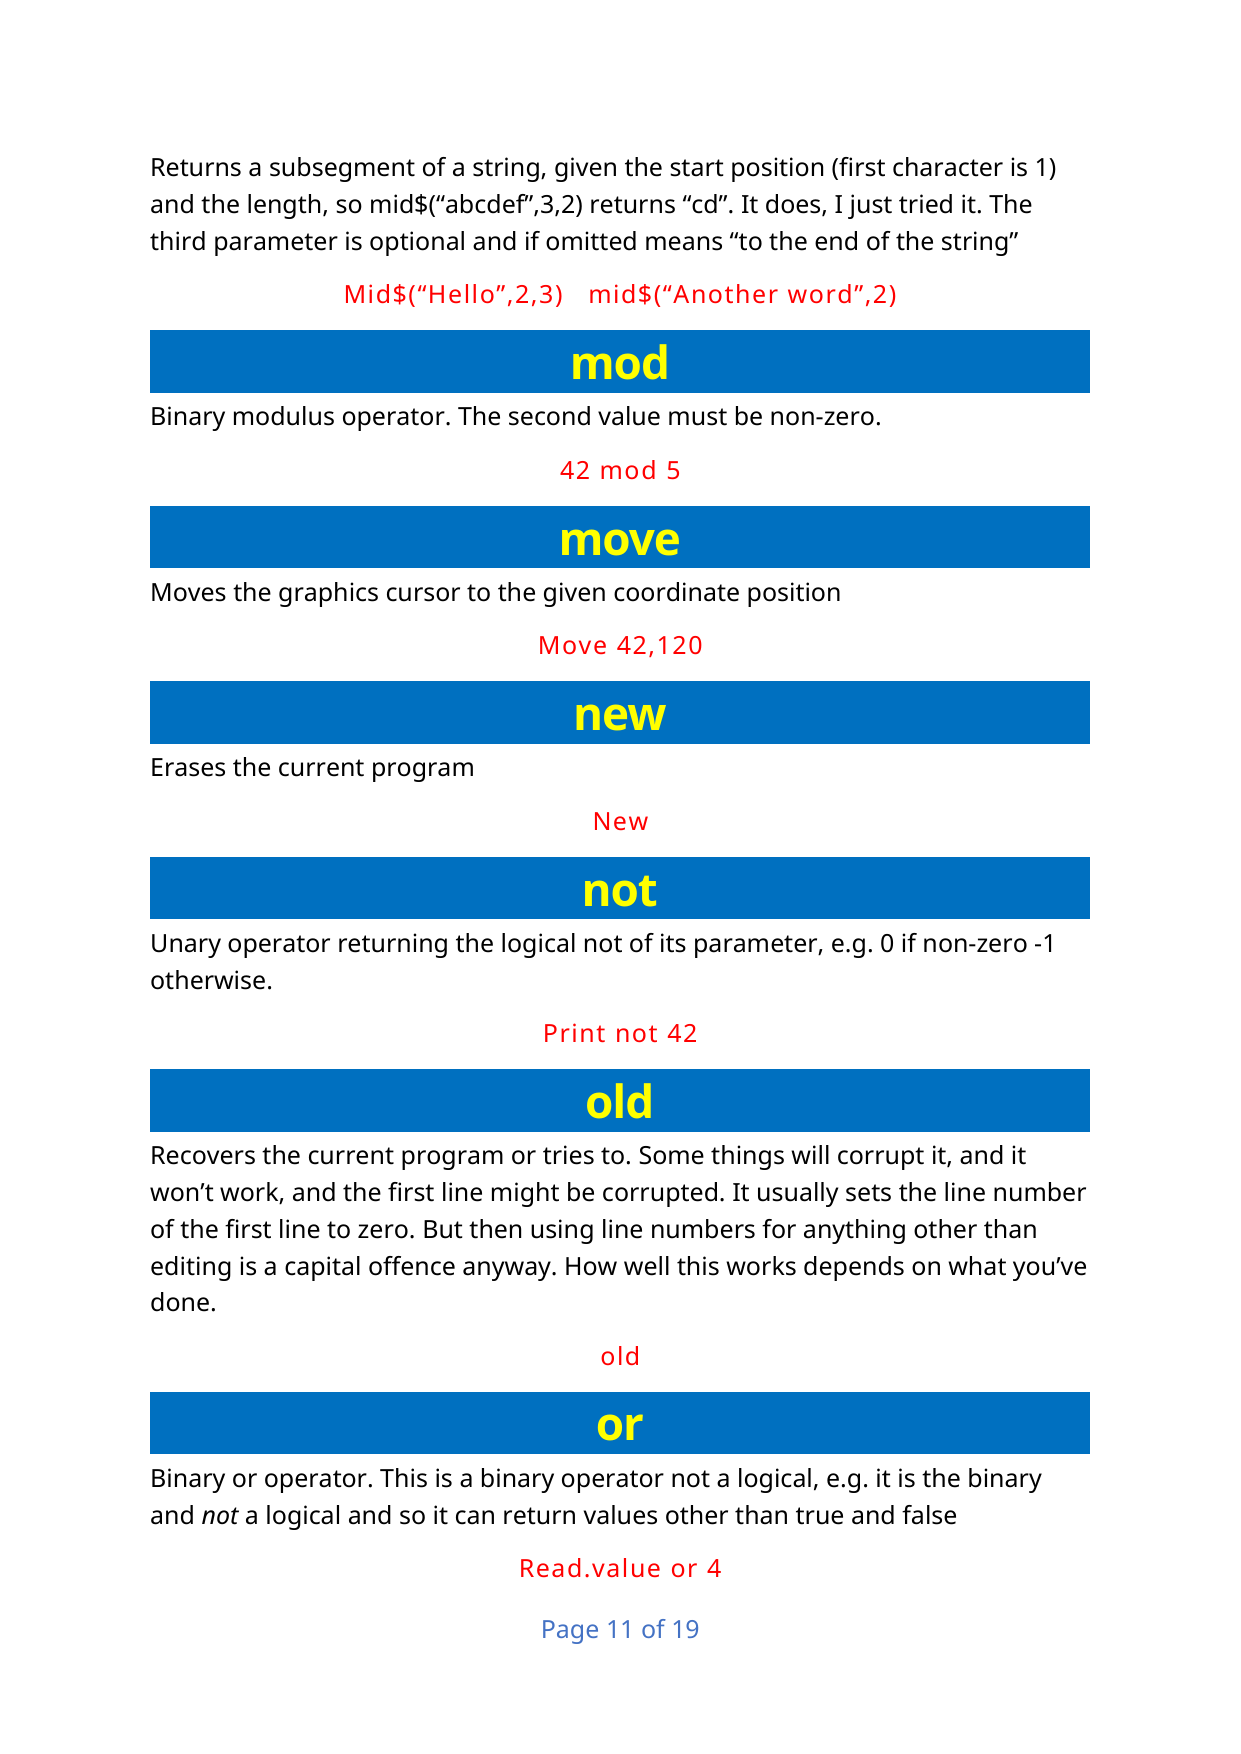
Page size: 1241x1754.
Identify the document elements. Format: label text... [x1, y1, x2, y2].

text Returns a subsegment of a string, given the start position (first character is 1) and the length, so mid$(“abcdef”,3,2) returns “cd”. It does, I just tried it. The third parameter is optional and if omitted means “to the end of the string” [150, 150, 1090, 258]
subtitle 42 mod 5 [150, 452, 1090, 487]
text Binary modulus operator. The second value must be non-zero. [150, 399, 1090, 433]
subtitle Mid$(“Hello”,2,3) mid$(“Another word”,2) [150, 277, 1090, 311]
title move [150, 506, 1090, 568]
title new [150, 681, 1090, 744]
text Binary or operator. This is a binary operator not a logical, e.g. it is the binary and not a logical and so it can return values other than true and false [150, 1461, 1090, 1531]
subtitle Move 42,120 [150, 628, 1090, 662]
subtitle Print not 42 [150, 1016, 1090, 1050]
subtitle New [150, 803, 1090, 838]
title old [150, 1069, 1090, 1132]
subtitle Read.value or 4 [150, 1551, 1090, 1585]
text Unary operator returning the logical not of its parameter, e.g. 0 if non-zero -1 otherwise. [150, 926, 1090, 996]
title mod [150, 330, 1090, 393]
title not [150, 857, 1090, 919]
text Erases the current program [150, 750, 1090, 784]
text Recovers the current program or tries to. Some things will corrupt it, and it won’t work, and the first line might be corrupted. It usually sets the line number of the first line to zero. But then using line numbers for anything other than editing is a capital offence anyway. How well this works depends on what you’ve done. [150, 1138, 1090, 1319]
text Moves the graphics cursor to the given coordinate position [150, 574, 1090, 609]
title or [150, 1392, 1090, 1454]
subtitle old [150, 1338, 1090, 1372]
